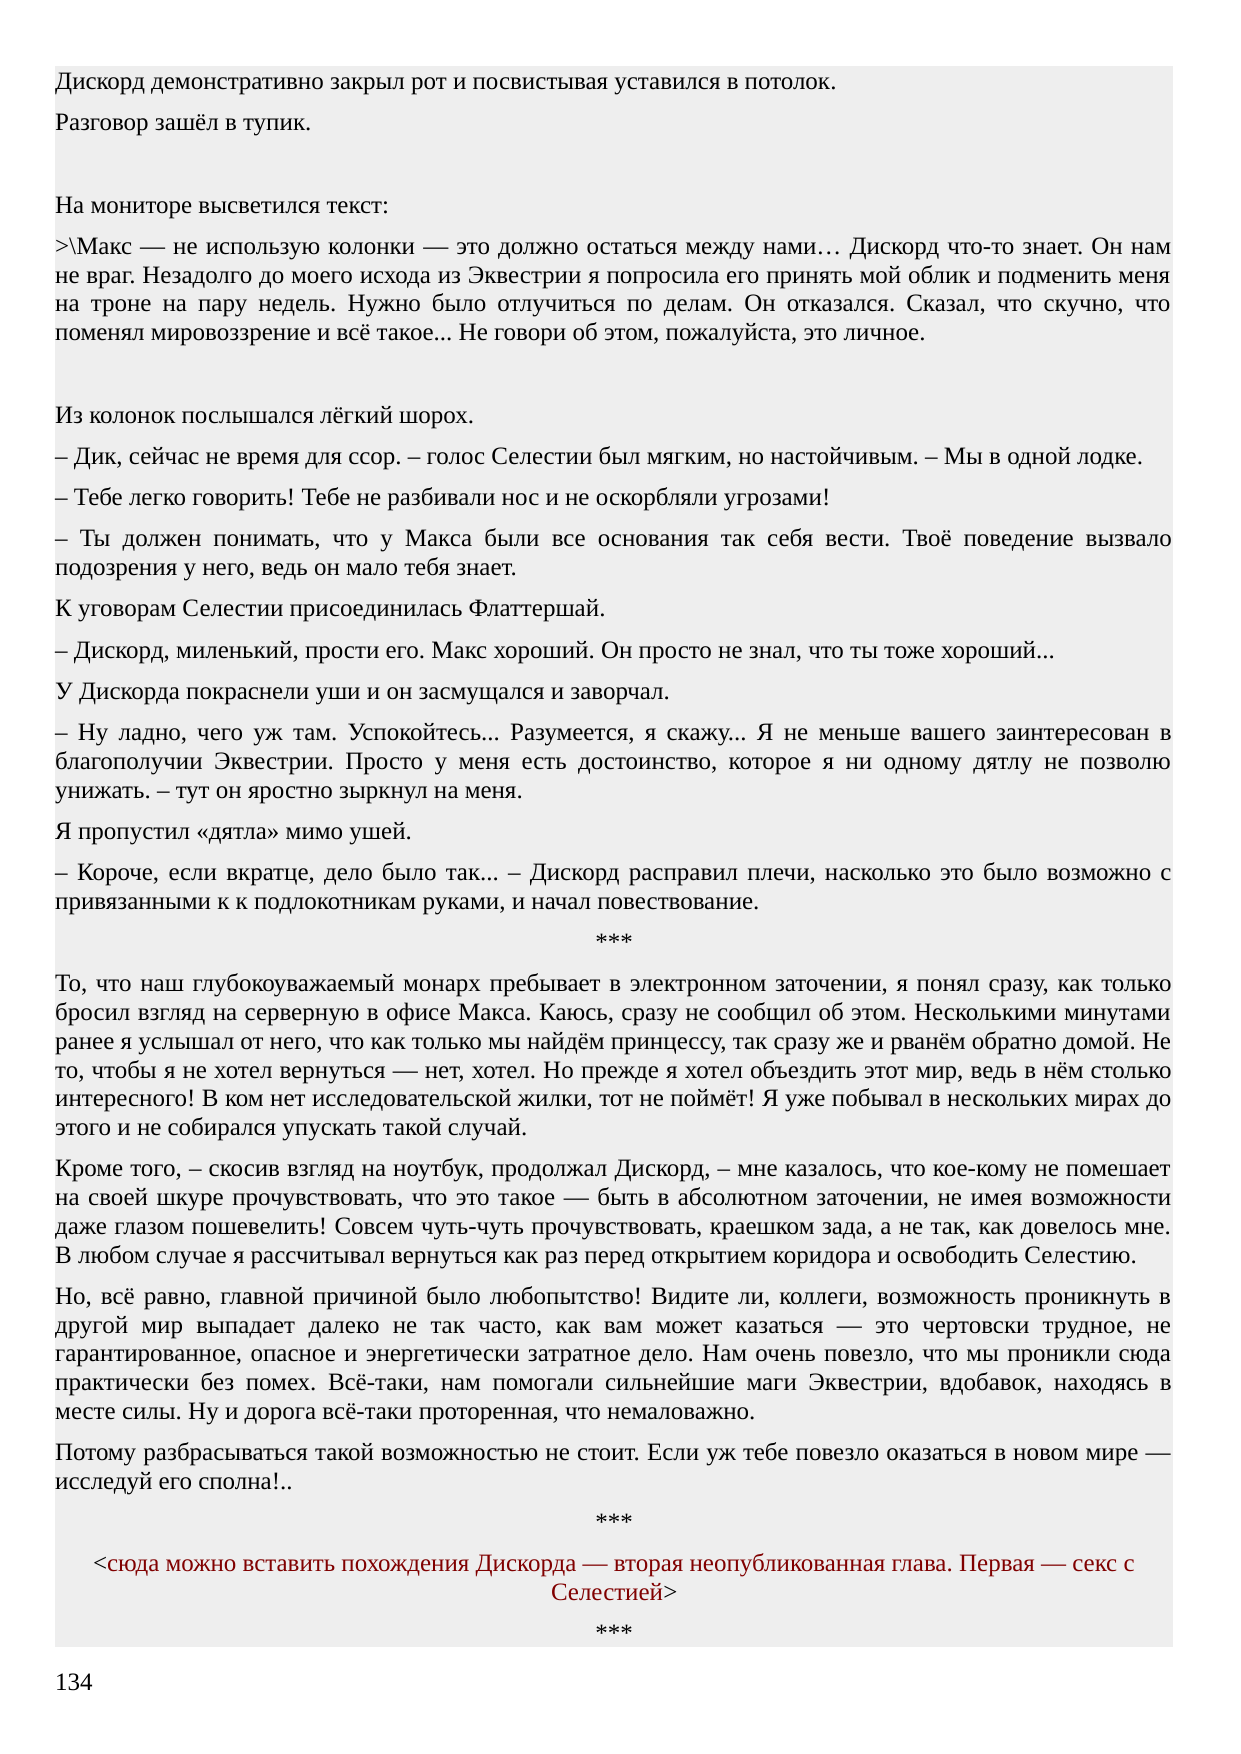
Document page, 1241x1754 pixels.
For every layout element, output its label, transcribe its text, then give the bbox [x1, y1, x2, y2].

text *** [55, 1507, 1173, 1536]
text Потому разбрасываться такой возможностью не стоит. Если уж тебе повезло оказаться в новом мире — исследуй его сполна!.. [55, 1437, 1173, 1495]
text – Короче, если вкратце, дело было так... – Дискорд расправил плечи, насколько это было возможно с привязанными к к подлокотникам руками, и начал повествование. [55, 857, 1173, 915]
text – Ты должен понимать, что у Макса были все основания так себя вести. Твоё поведение вызвало подозрения у него, ведь он мало тебя знает. [55, 523, 1173, 581]
text – Дискорд, миленький, прости его. Макс хороший. Он просто не знал, что ты тоже хороший... [55, 635, 1173, 663]
text У Дискорда покраснели уши и он засмущался и заворчал. [55, 676, 1173, 705]
text – Тебе легко говорить! Тебе не разбивали нос и не оскорбляли угрозами! [55, 482, 1173, 511]
text *** [55, 927, 1173, 956]
text Разговор зашёл в тупик. [55, 107, 1173, 136]
text Кроме того, – скосив взгляд на ноутбук, продолжал Дискорд, – мне казалось, что кое-кому не помешает на своей шкуре прочувствовать, что это такое — быть в абсолютном заточении, не имея возможности даже глазом пошевелить! Совсем чуть-чуть прочувствовать, краешком зада, а не так, как довелось мне. В любом случае я рассчитывал вернуться как раз перед открытием коридора и освободить Селестию. [55, 1153, 1173, 1268]
text К уговорам Селестии присоединилась Флаттершай. [55, 593, 1173, 622]
text Из колонок послышался лёгкий шорох. [55, 400, 1173, 428]
text *** [55, 1618, 1173, 1647]
text На мониторе высветился текст: [55, 190, 1173, 218]
text >\Макс — не использую колонки — это должно остаться между нами… Дискорд что-то знает. Он нам не враг. Незадолго до моего исхода из Эквестрии я попросила его принять мой облик и подменить меня на троне на пару недель. Нужно было отлучиться по делам. Он отказался. Сказал, что скучно, что поменял мировоззрение и всё такое... Не говори об этом, пожалуйста, это личное. [55, 231, 1173, 346]
text Дискорд демонстративно закрыл рот и посвистывая уставился в потолок. [55, 66, 1173, 95]
text – Ну ладно, чего уж там. Успокойтесь... Разумеется, я скажу... Я не меньше вашего заинтересован в благополучии Эквестрии. Просто у меня есть достоинство, которое я ни одному дятлу не позволю унижать. – тут он яростно зыркнул на меня. [55, 717, 1173, 803]
text Я пропустил «дятла» мимо ушей. [55, 816, 1173, 845]
text – Дик, сейчас не время для ссор. – голос Селестии был мягким, но настойчивым. – Мы в одной лодке. [55, 441, 1173, 470]
text <сюда можно вставить похождения Дискорда — вторая неопубликованная глава. Первая — секс с Селестией> [55, 1548, 1173, 1606]
text То, что наш глубокоуважаемый монарх пребывает в электронном заточении, я понял сразу, как только бросил взгляд на серверную в офисе Макса. Каюсь, сразу не сообщил об этом. Несколькими минутами ранее я услышал от него, что как только мы найдём принцессу, так сразу же и рванём обратно домой. Не то, чтобы я не хотел вернуться — нет, хотел. Но прежде я хотел объездить этот мир, ведь в нём столько интересного! В ком нет исследовательской жилки, тот не поймёт! Я уже побывал в нескольких мирах до этого и не собирался упускать такой случай. [55, 968, 1173, 1141]
text Но, всё равно, главной причиной было любопытство! Видите ли, коллеги, возможность проникнуть в другой мир выпадает далеко не так часто, как вам может казаться — это чертовски трудное, не гарантированное, опасное и энергетически затратное дело. Нам очень повезло, что мы проникли сюда практически без помех. Всё-таки, нам помогали сильнейшие маги Эквестрии, вдобавок, находясь в месте силы. Ну и дорога всё-таки проторенная, что немаловажно. [55, 1281, 1173, 1425]
